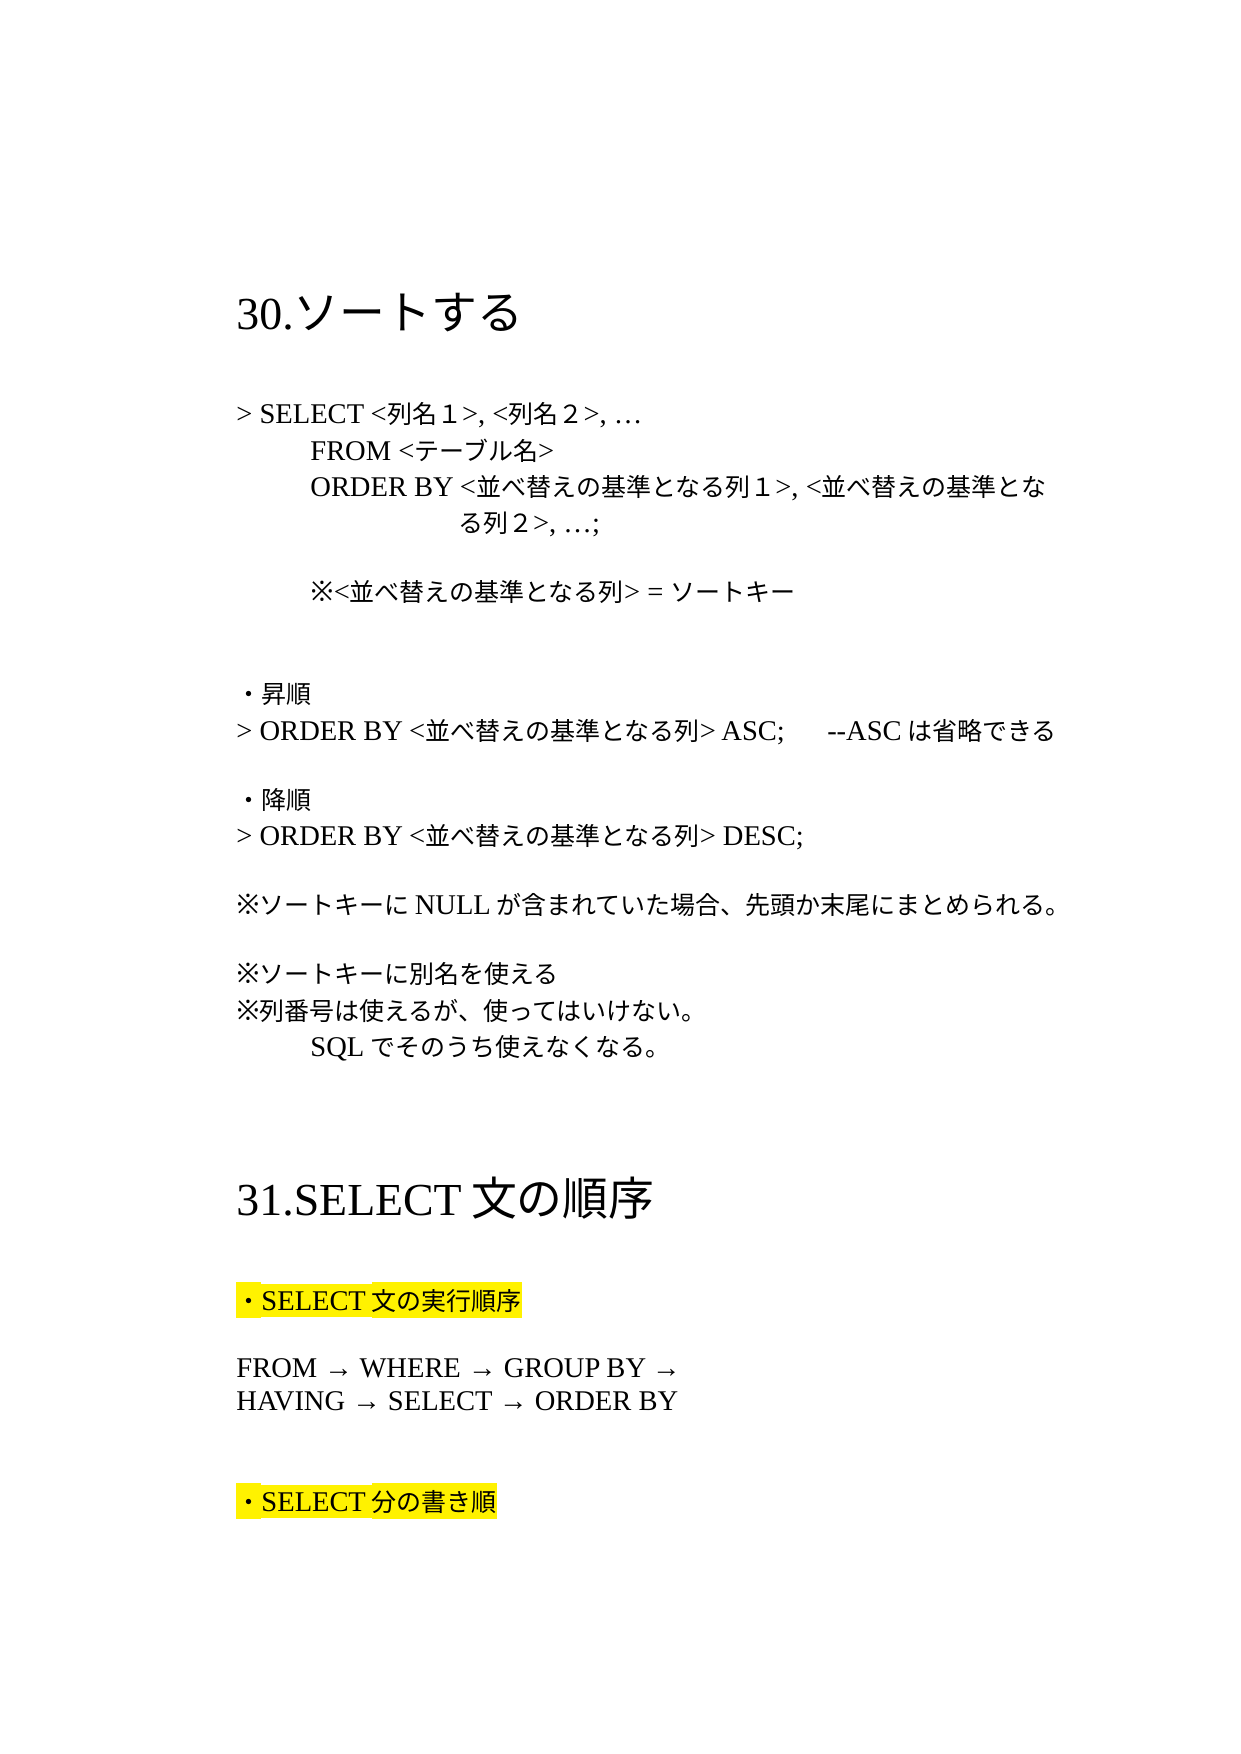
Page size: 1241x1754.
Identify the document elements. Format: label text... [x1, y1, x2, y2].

text > ORDER BY <並べ替えの基準となる列> DESC; [236, 817, 1063, 853]
text ※ソートキーにNULLが含まれていた場合、先頭か末尾にまとめられる。 [236, 886, 1063, 922]
text > SELECT <列名１>, <列名２>, … [236, 395, 1063, 431]
text SQLでそのうち使えなくなる。 [236, 1027, 1063, 1064]
text HAVING → SELECT → ORDER BY [236, 1384, 1063, 1417]
text > ORDER BY <並べ替えの基準となる列> ASC; --ASCは省略できる [236, 711, 1063, 747]
text ※<並べ替えの基準となる列> = ソートキー [236, 573, 1063, 609]
text ※ソートキーに別名を使える [236, 955, 1063, 991]
text FROM <テーブル名> [236, 431, 1063, 467]
text ORDER BY <並べ替えの基準となる列１>, <並べ替えの基準とな る列２>, …; [236, 467, 1063, 540]
text ・降順 [236, 780, 1063, 817]
text 31.SELECT文の順序 [236, 1162, 1063, 1229]
text ・SELECT分の書き順 [236, 1482, 1063, 1519]
text ・昇順 [236, 675, 1063, 711]
text FROM → WHERE → GROUP BY → [236, 1351, 1063, 1384]
text 30.ソートする [236, 276, 1063, 342]
text ※列番号は使えるが、使ってはいけない。 [236, 991, 1063, 1027]
text ・SELECT文の実行順序 [236, 1282, 1063, 1318]
